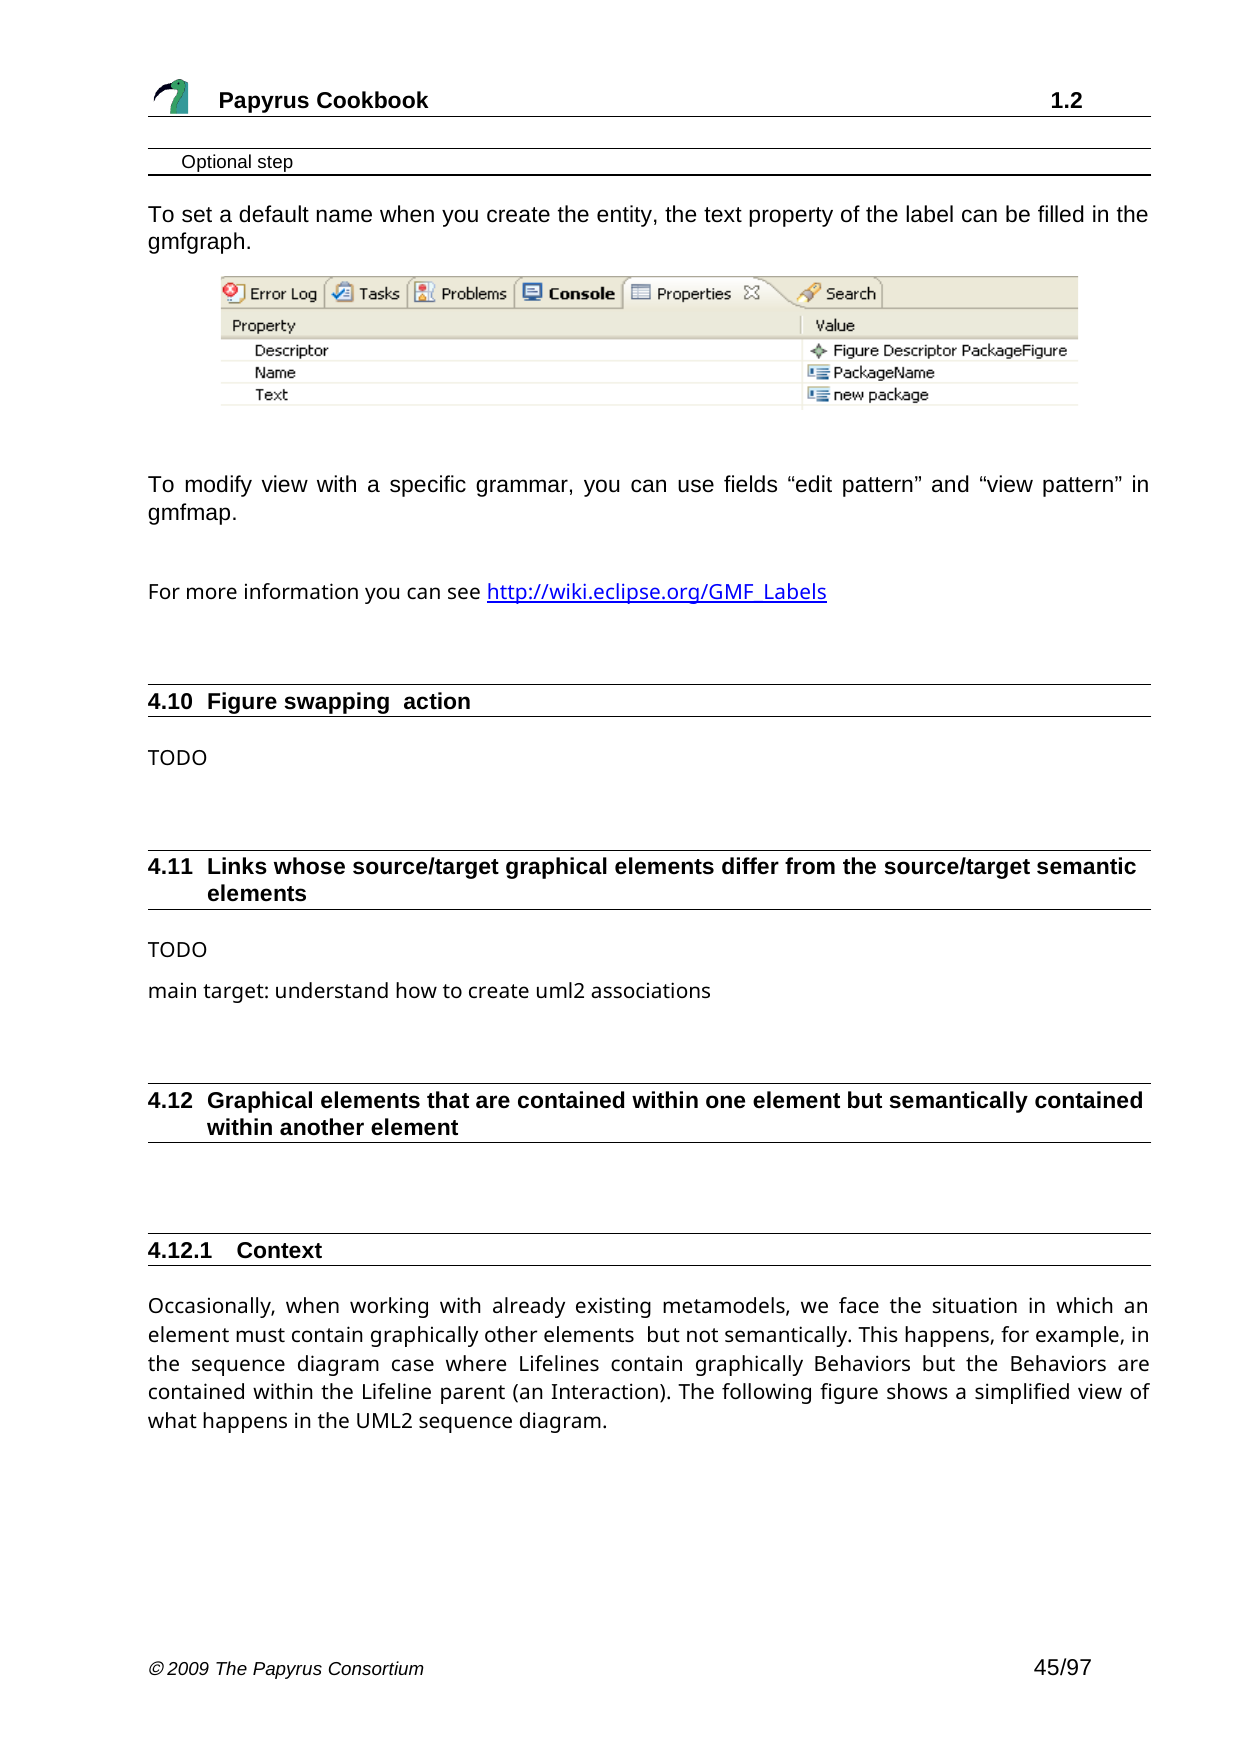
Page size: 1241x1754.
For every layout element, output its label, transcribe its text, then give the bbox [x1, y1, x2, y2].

text Occasionally, when working with already existing metamodels, we face the situation in which an element must contain graphically other elements but not semantically. This happens, for example, in the sequence diagram case where Lifelines contain graphically Behaviors but the Behaviors are contained within the Lifeline parent (an Interaction). The following figure shows a simplified view of what happens in the UML2 sequence diagram. [148, 1291, 1151, 1434]
text TODO [148, 935, 1151, 963]
picture [153, 79, 189, 114]
subtitle Figure swapping action [148, 685, 1151, 716]
text main target: understand how to create uml2 associations [148, 976, 1151, 1004]
text TODO [148, 742, 1151, 771]
picture [220, 276, 1079, 410]
text To modify view with a specific grammar, you can use fields “edit pattern” and “view pattern” in gmfmap. [148, 471, 1151, 525]
subtitle Context [148, 1234, 1151, 1265]
text For more information you can see http://wiki.eclipse.org/GMF_Labels [148, 577, 1151, 606]
subtitle Graphical elements that are contained within one element but semantically contained within another element [148, 1084, 1151, 1142]
text To set a default name when you create the entity, the text property of the label can be filled in the gmfgraph. [148, 201, 1151, 255]
subtitle Optional step [148, 149, 1151, 174]
subtitle Links whose source/target graphical elements differ from the source/target semantic elements [148, 851, 1151, 909]
